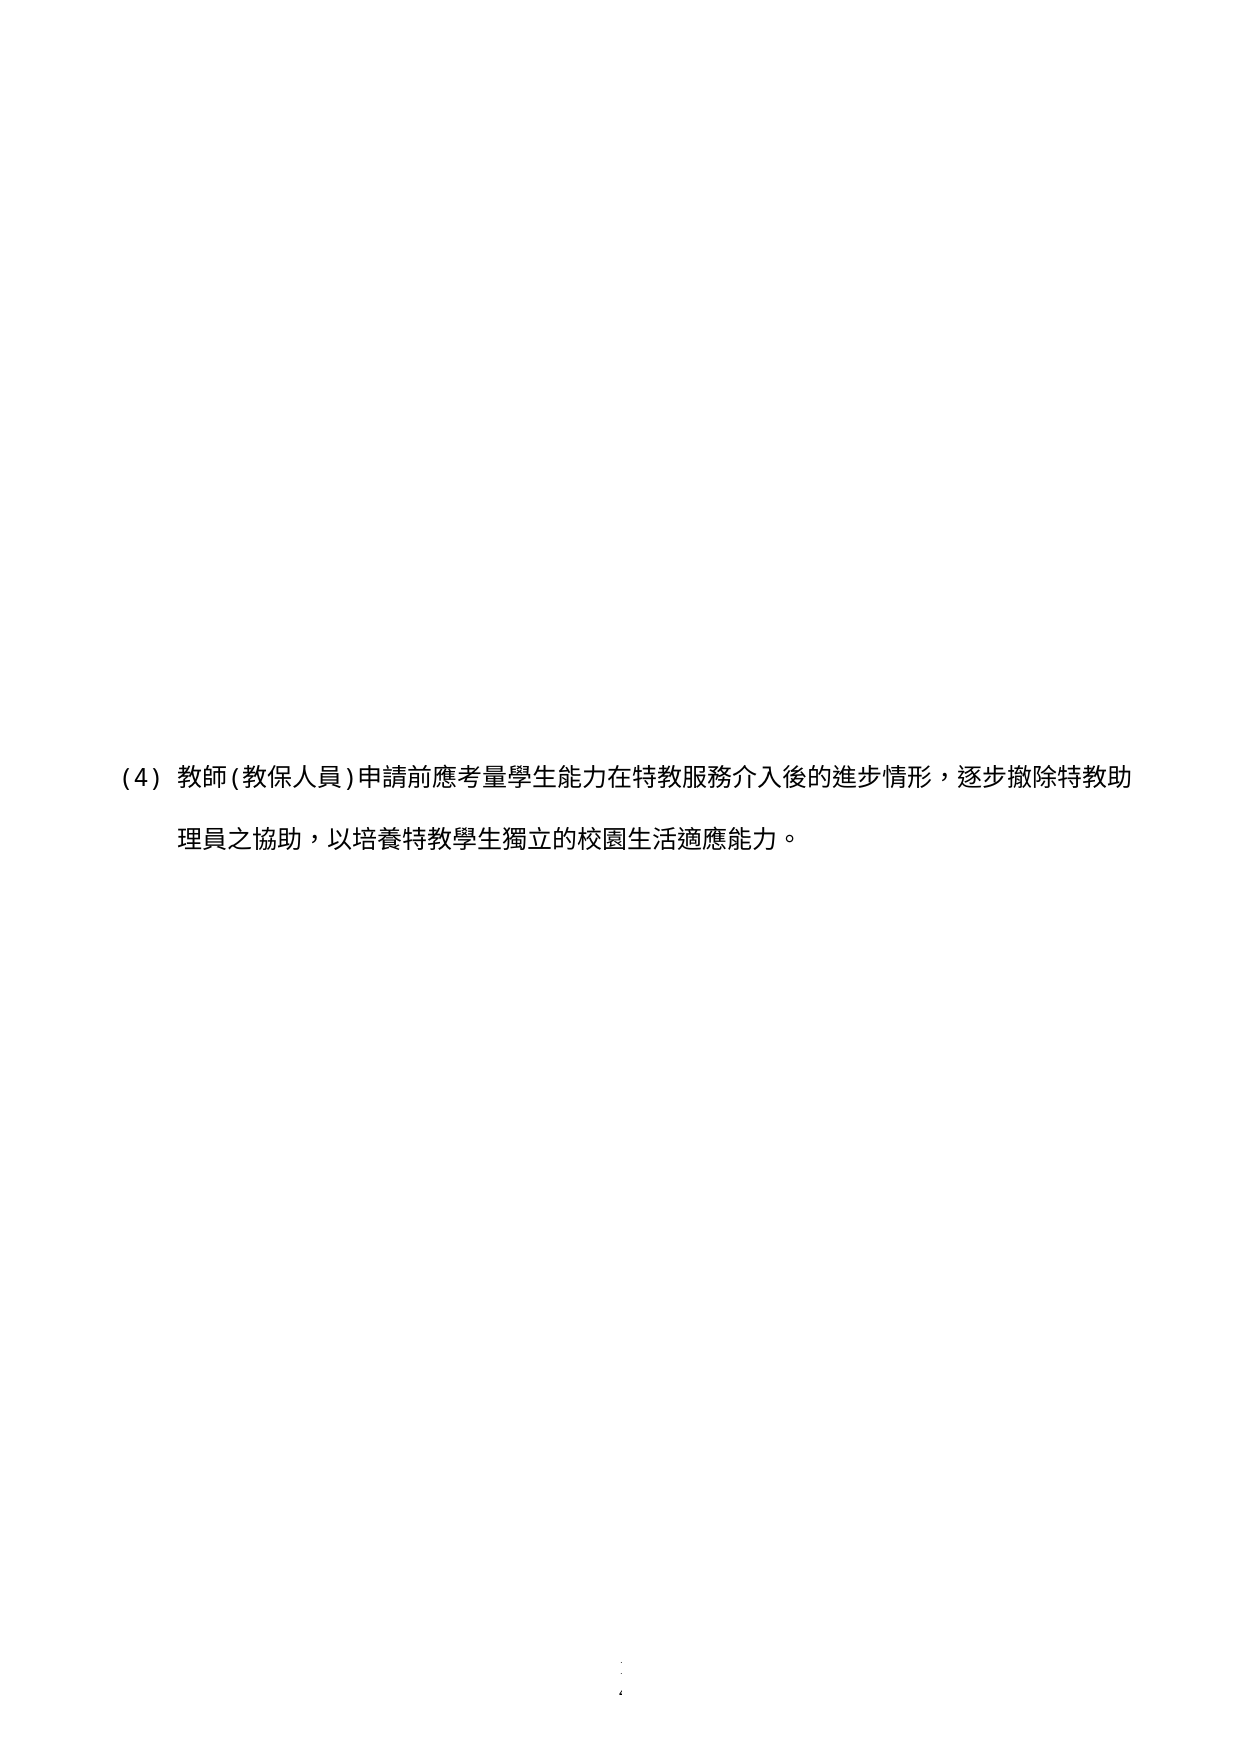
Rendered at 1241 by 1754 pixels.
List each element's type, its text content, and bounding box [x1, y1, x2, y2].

list 教師(教保人員)申請前應考量學生能力在特教服務介入後的進步情形，逐步撤除特教助理員之協助，以培養特教學生獨立的校園生活適應能力。 [118, 734, 1152, 859]
